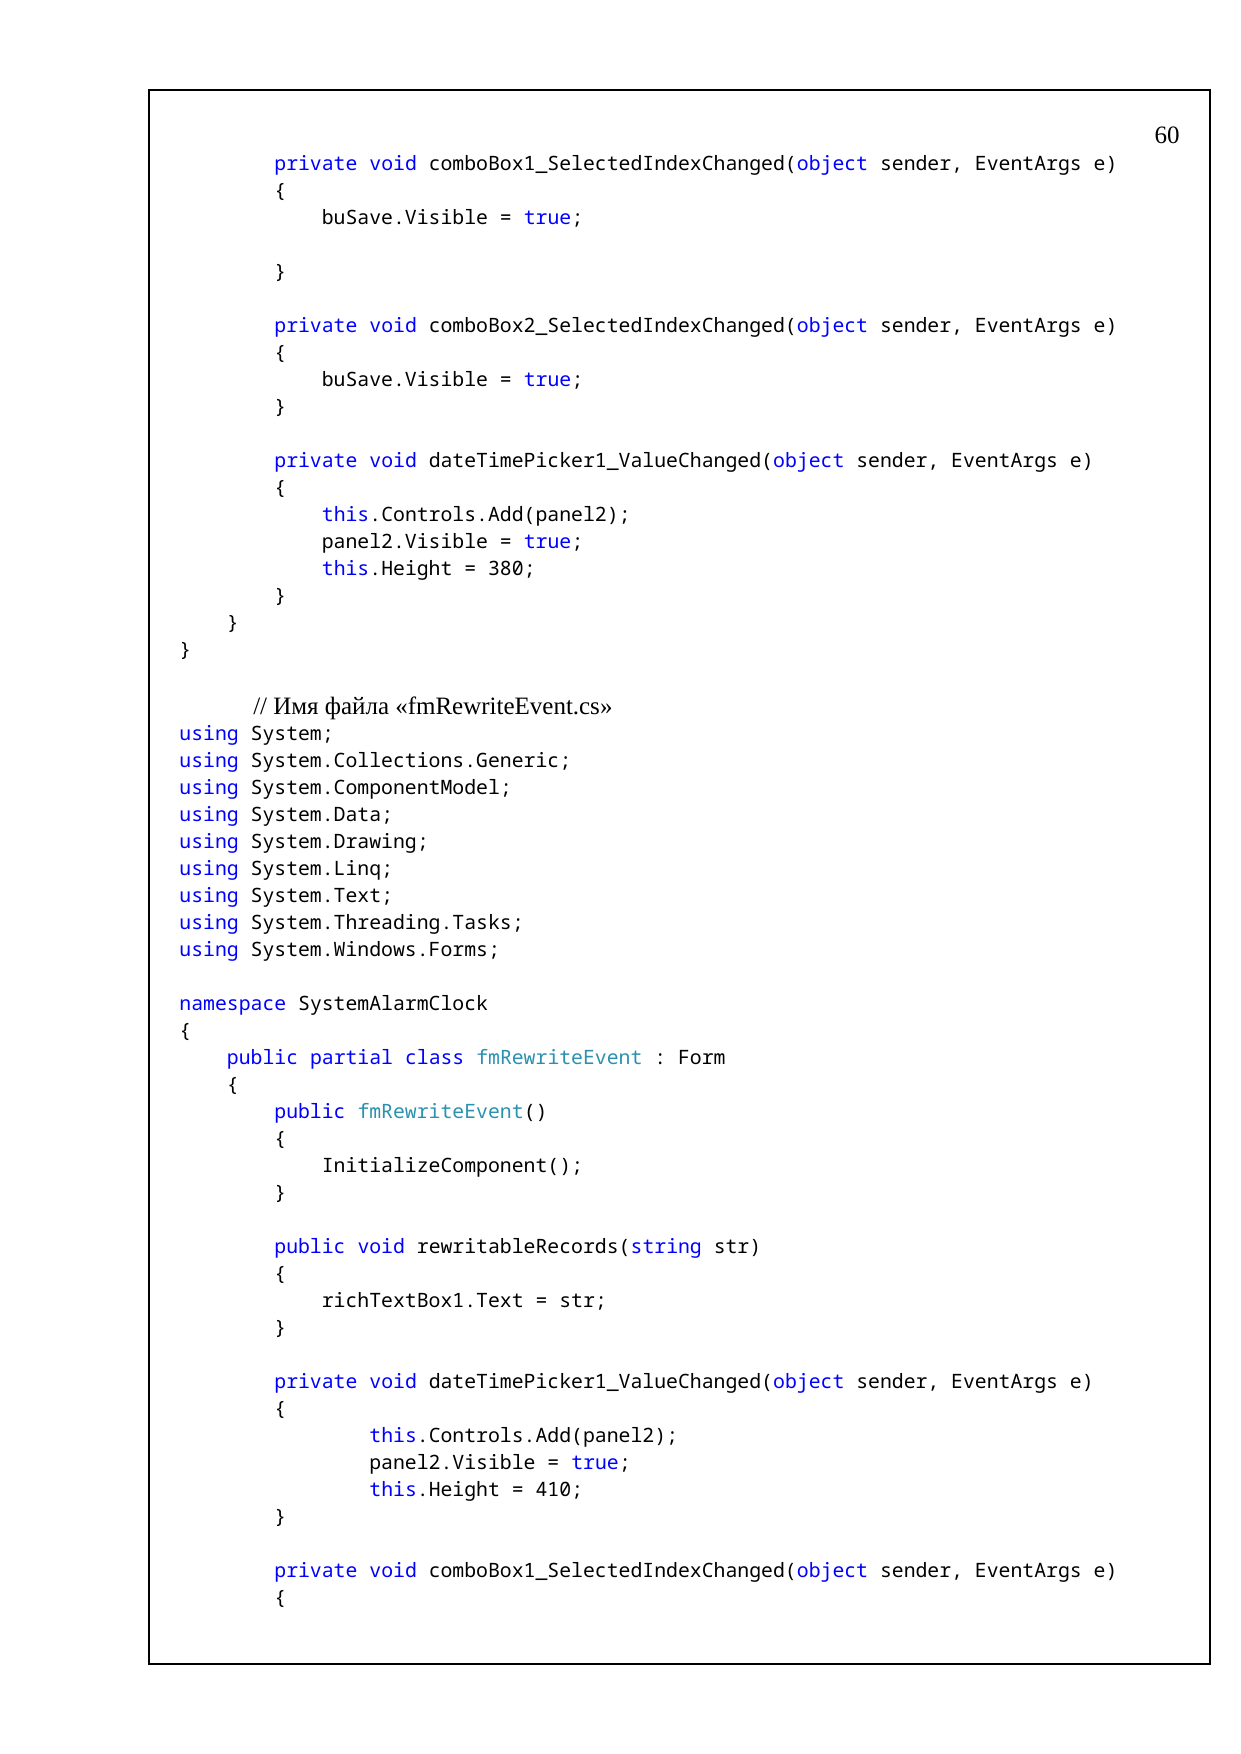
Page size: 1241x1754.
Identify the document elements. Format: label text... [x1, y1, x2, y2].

text using System.Threading.Tasks; [179, 908, 1179, 936]
text // Имя файла «fmRewriteEvent.cs» [179, 691, 1099, 720]
text namespace SystemAlarmClock [179, 989, 1179, 1016]
text } [179, 257, 1179, 284]
text public void rewritableRecords(string str) [179, 1232, 1179, 1259]
text } [179, 392, 1179, 419]
text richTextBox1.Text = str; [179, 1286, 1179, 1313]
text panel2.Visible = true; [179, 1448, 1179, 1475]
text { [179, 1124, 1179, 1151]
text using System.Collections.Generic; [179, 747, 1179, 774]
text using System.Linq; [179, 854, 1179, 882]
text this.Height = 380; [179, 554, 1179, 581]
text } [179, 635, 1179, 662]
text buSave.Visible = true; [179, 365, 1179, 392]
text using System.ComponentModel; [179, 774, 1179, 801]
text { [179, 1259, 1179, 1286]
text { [179, 1070, 1179, 1097]
text } [179, 581, 1179, 608]
text private void comboBox2_SelectedIndexChanged(object sender, EventArgs e) [179, 311, 1179, 338]
text panel2.Visible = true; [179, 527, 1179, 554]
text { [179, 1016, 1179, 1043]
text } [179, 608, 1179, 635]
text using System.Drawing; [179, 828, 1179, 854]
text } [179, 1313, 1179, 1340]
text using System; [179, 720, 1099, 747]
text public partial class fmRewriteEvent : Form [179, 1043, 1179, 1070]
text using System.Windows.Forms; [179, 936, 1179, 962]
text this.Controls.Add(panel2); [179, 500, 1179, 527]
text InitializeComponent(); [179, 1151, 1179, 1178]
text buSave.Visible = true; [179, 203, 1179, 231]
text } [179, 1502, 1179, 1529]
text using System.Text; [179, 882, 1179, 908]
text private void dateTimePicker1_ValueChanged(object sender, EventArgs e) [179, 446, 1179, 473]
text { [179, 1394, 1179, 1421]
text private void dateTimePicker1_ValueChanged(object sender, EventArgs e) [179, 1367, 1179, 1394]
text } [179, 1178, 1179, 1205]
text this.Controls.Add(panel2); [179, 1421, 1179, 1448]
text this.Height = 410; [179, 1475, 1179, 1502]
text using System.Data; [179, 801, 1179, 828]
text private void comboBox1_SelectedIndexChanged(object sender, EventArgs e) [179, 149, 1179, 177]
text private void comboBox1_SelectedIndexChanged(object sender, EventArgs e) [179, 1556, 1179, 1583]
text { [179, 338, 1179, 365]
text { [179, 473, 1179, 500]
text public fmRewriteEvent() [179, 1097, 1179, 1124]
text { [179, 177, 1179, 203]
text { [179, 1583, 1179, 1610]
